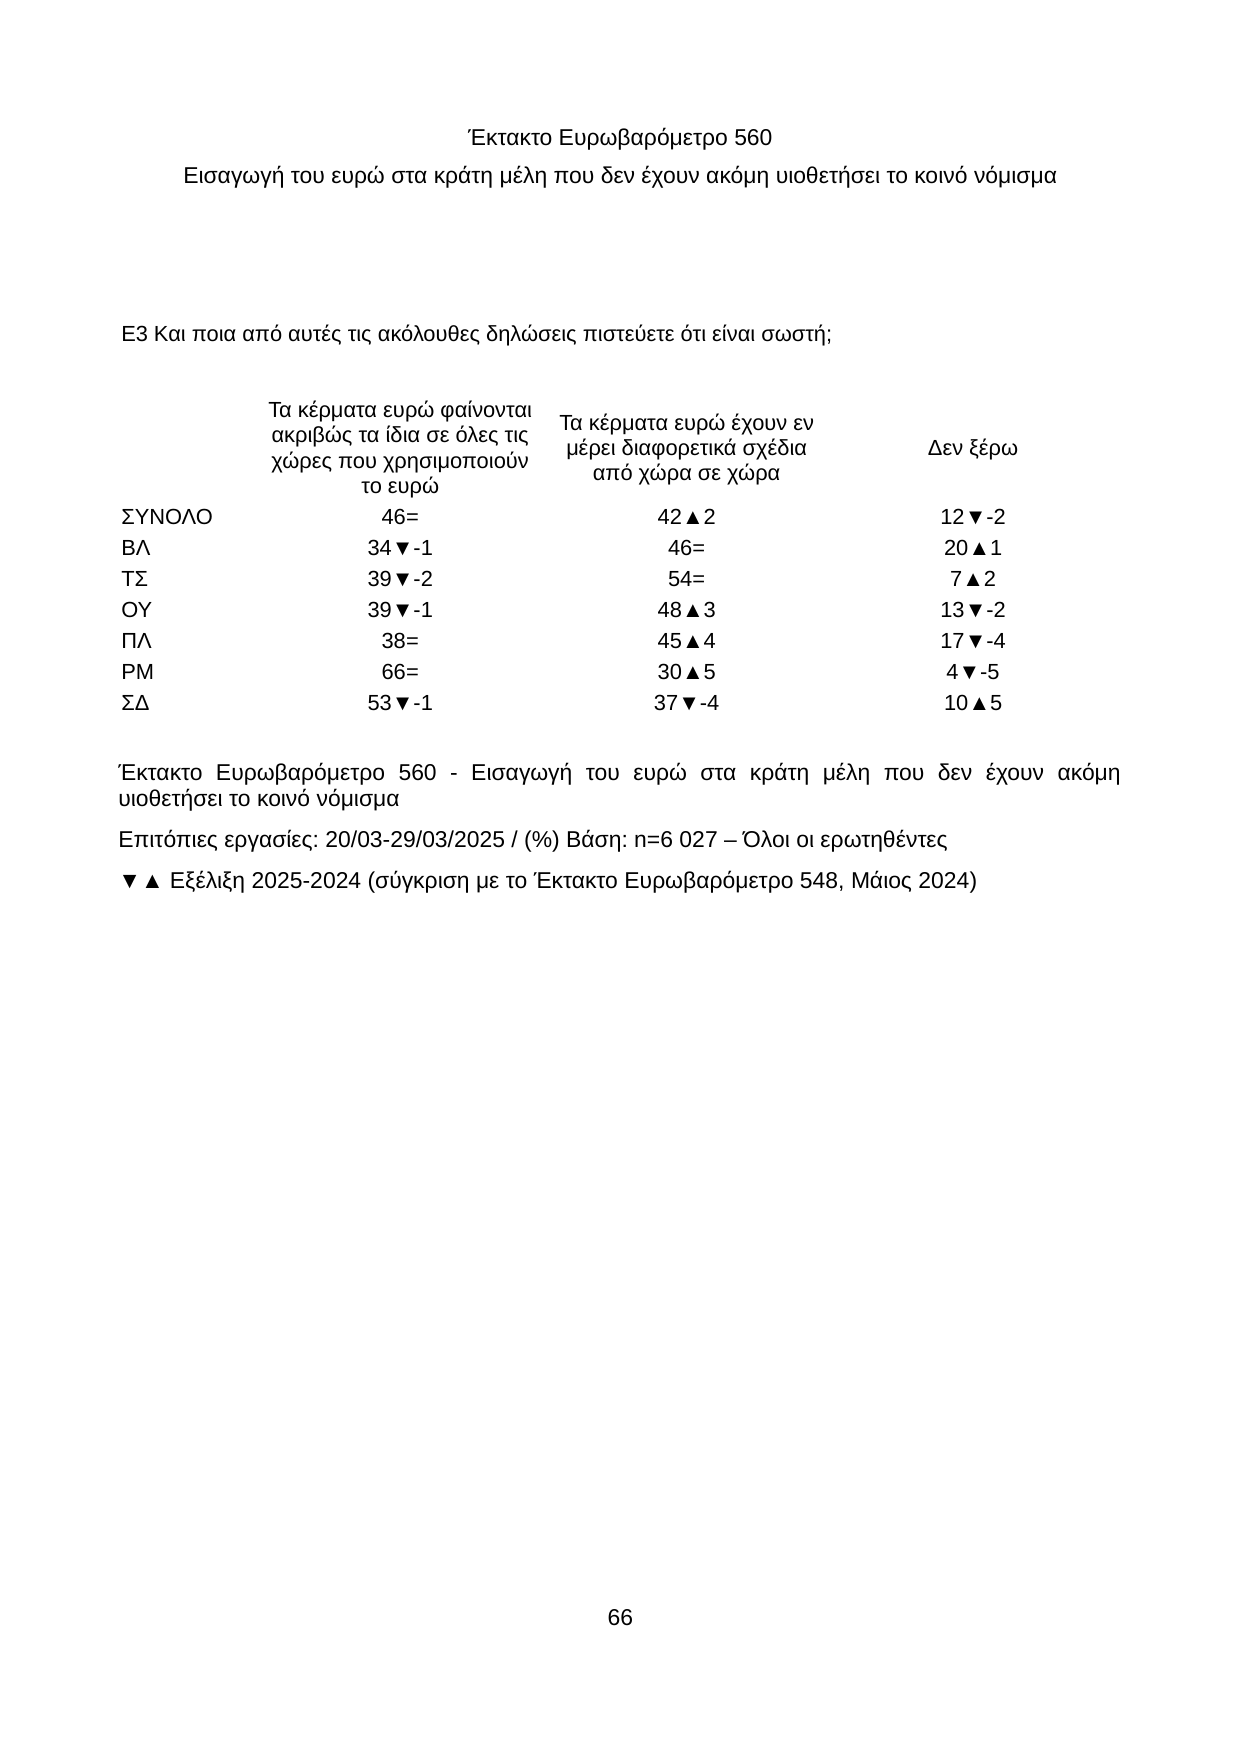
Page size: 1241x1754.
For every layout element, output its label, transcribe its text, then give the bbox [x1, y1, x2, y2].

table_cell 46= [257, 501, 543, 532]
table_cell ΡΜ [118, 656, 257, 687]
table_cell 48▲3 [543, 594, 830, 625]
table_cell 10▲5 [830, 687, 1116, 718]
table_cell 17▼-4 [830, 625, 1116, 656]
table_cell ΒΛ [118, 532, 257, 563]
table_cell 20▲1 [830, 532, 1116, 563]
table_cell 42▲2 [543, 501, 830, 532]
text Επιτόπιες εργασίες: 20/03-29/03/2025 / (%) Βάση: n=6 027 – Όλοι οι ερωτηθέντες [118, 826, 1122, 853]
table_cell Τα κέρματα ευρώ έχουν εν μέρει διαφορετικά σχέδια από χώρα σε χώρα [543, 394, 830, 501]
table_cell ΣΔ [118, 687, 257, 718]
table_cell 38= [257, 625, 543, 656]
table_cell [118, 362, 257, 394]
table_cell 66= [257, 656, 543, 687]
table_cell 54= [543, 563, 830, 594]
table_cell Τα κέρματα ευρώ φαίνονται ακριβώς τα ίδια σε όλες τις χώρες που χρησιμοποιούν το ευρώ [257, 394, 543, 501]
table_cell ΣΥΝΟΛΟ [118, 501, 257, 532]
table_cell 34▼-1 [257, 532, 543, 563]
table_cell 13▼-2 [830, 594, 1116, 625]
table_cell [118, 394, 257, 501]
text Έκτακτο Ευρωβαρόμετρο 560 - Εισαγωγή του ευρώ στα κράτη μέλη που δεν έχουν ακόμη υιοθετήσει το κοινό νόμισμα [118, 759, 1122, 812]
table_cell 37▼-4 [543, 687, 830, 718]
table_cell 45▲4 [543, 625, 830, 656]
table_cell [257, 362, 543, 394]
table_cell Δεν ξέρω [830, 394, 1116, 501]
table_cell ΠΛ [118, 625, 257, 656]
text ▼▲ Εξέλιξη 2025-2024 (σύγκριση με το Έκτακτο Ευρωβαρόμετρο 548, Μάιος 2024) [118, 867, 1122, 894]
table_cell [543, 362, 830, 394]
table_cell 39▼-2 [257, 563, 543, 594]
table_cell 53▼-1 [257, 687, 543, 718]
table_header Ε3 Και ποια από αυτές τις ακόλουθες δηλώσεις πιστεύετε ότι είναι σωστή; [118, 306, 1116, 362]
table_cell 46= [543, 532, 830, 563]
table_cell 30▲5 [543, 656, 830, 687]
table_cell 7▲2 [830, 563, 1116, 594]
table_cell ΟΥ [118, 594, 257, 625]
table_cell [830, 362, 1116, 394]
table_cell 39▼-1 [257, 594, 543, 625]
table_cell 4▼-5 [830, 656, 1116, 687]
table_cell ΤΣ [118, 563, 257, 594]
table_cell 12▼-2 [830, 501, 1116, 532]
